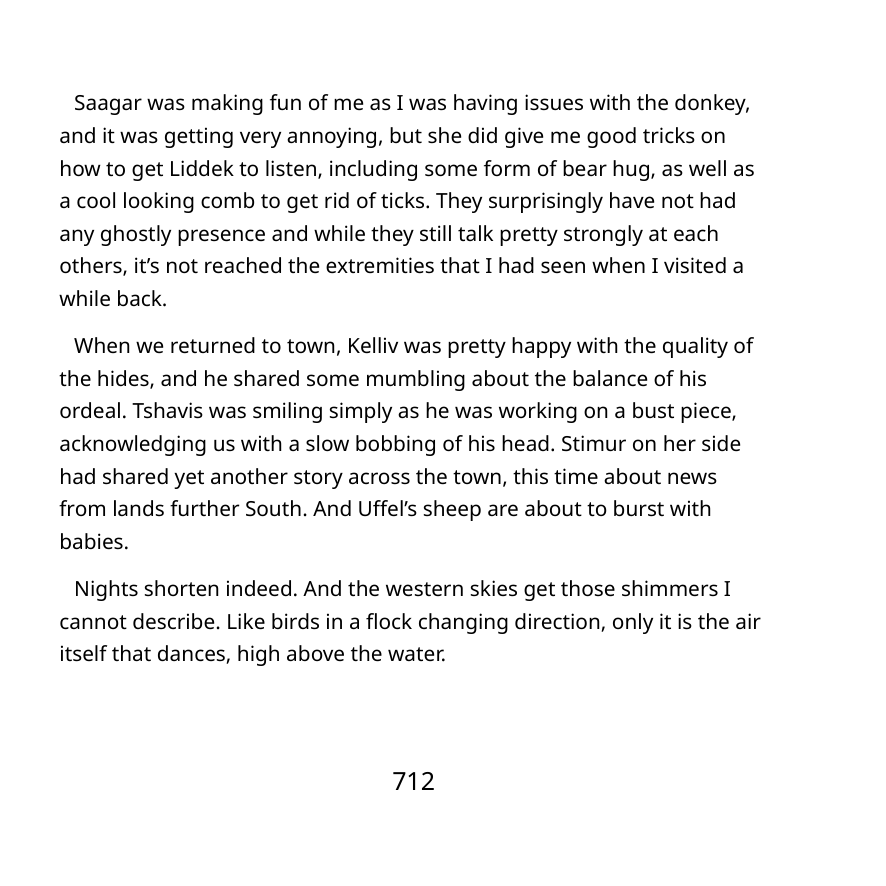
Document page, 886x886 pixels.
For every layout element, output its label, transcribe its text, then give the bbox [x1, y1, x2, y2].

text When we returned to town, Kelliv was pretty happy with the quality of the hides, and he shared some mumbling about the balance of his ordeal. Tshavis was smiling simply as he was working on a bust piece, acknowledging us with a slow bobbing of his head. Stimur on her side had shared yet another story across the town, this time about news from lands further South. And Uffel’s sheep are about to burst with babies. [59, 331, 768, 555]
text Saagar was making fun of me as I was having issues with the donkey, and it was getting very annoying, but she did give me good tricks on how to get Liddek to listen, including some form of bear hug, as well as a cool looking comb to get rid of ticks. They surprisingly have not had any ghostly presence and while they still talk pretty strongly at each others, it’s not reached the extremities that I had seen when I visited a while back. [59, 88, 768, 313]
text Nights shorten indeed. And the western skies get those shimmers I cannot describe. Like birds in a flock changing direction, only it is the air itself that dances, high above the water. [59, 574, 768, 668]
